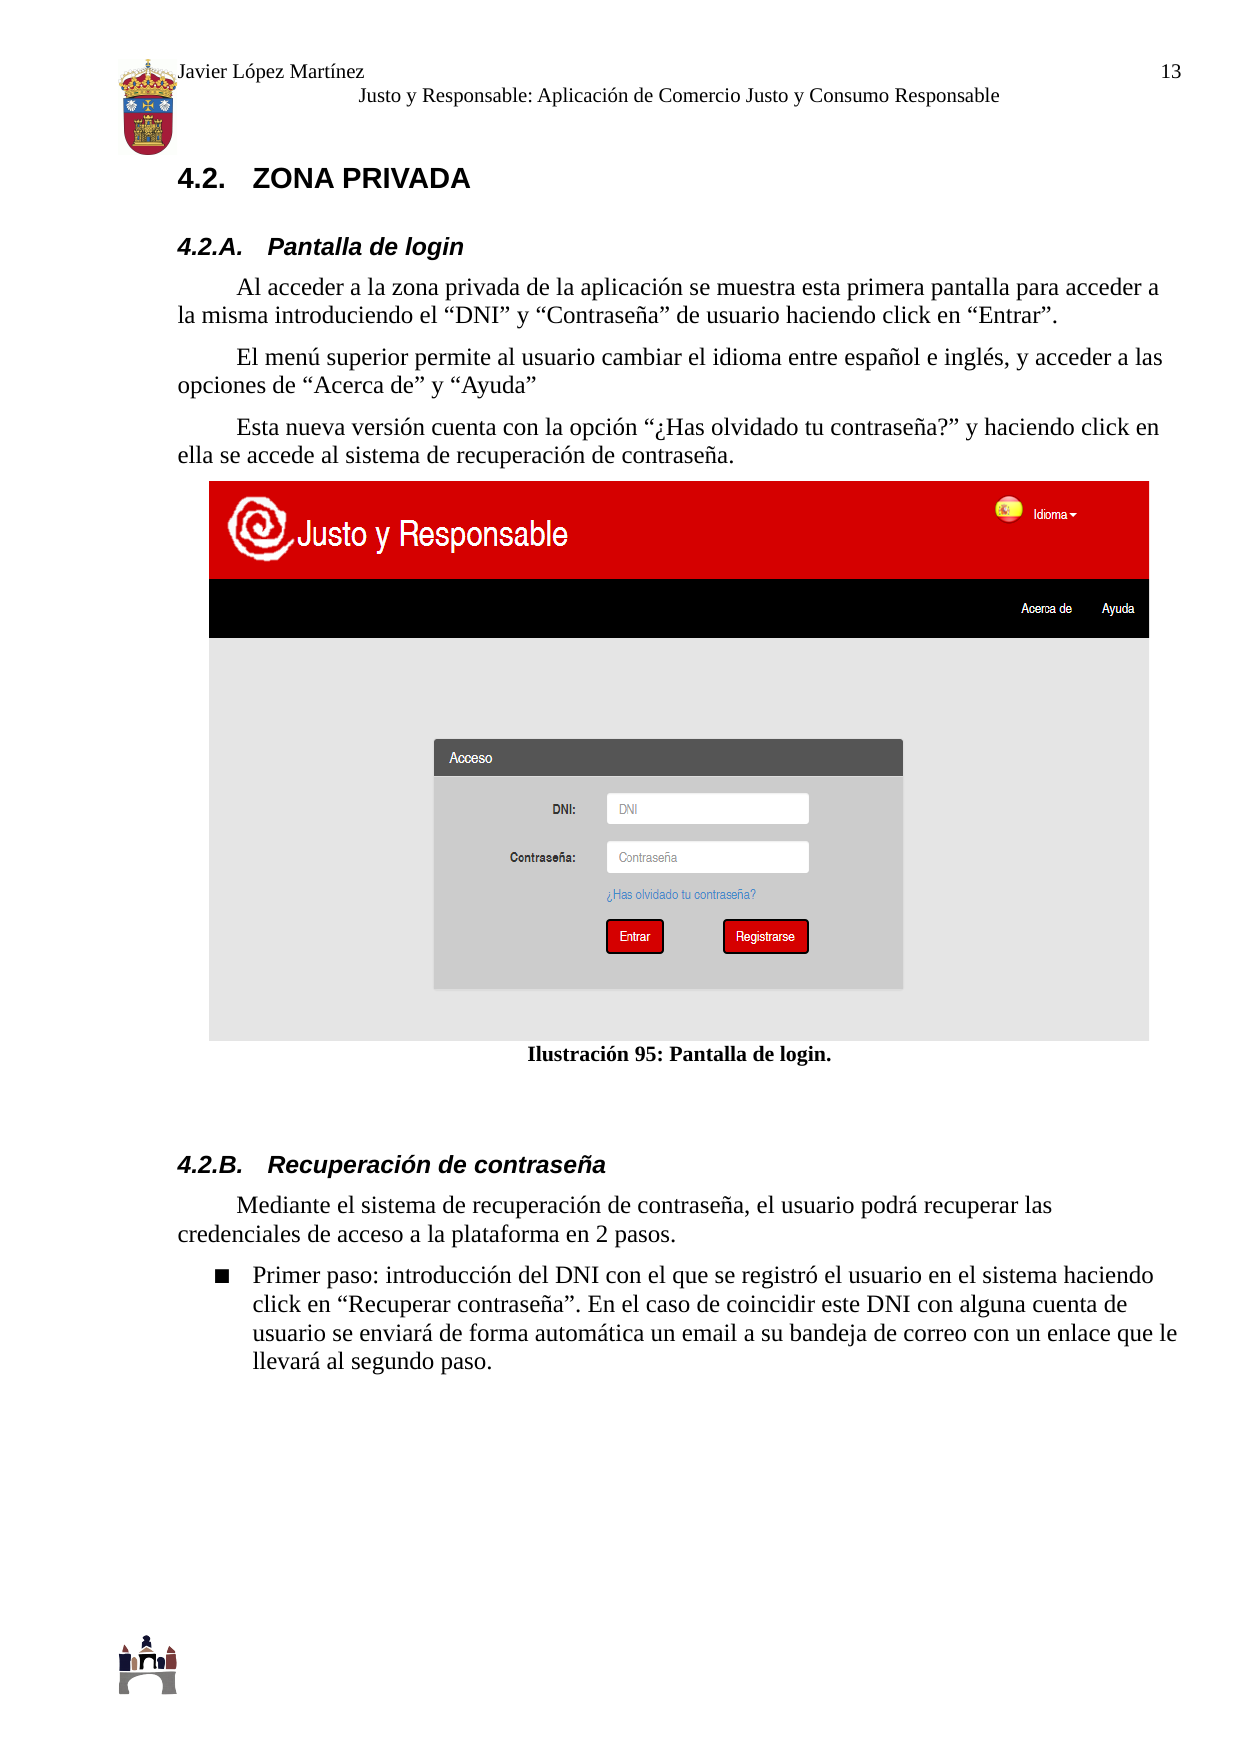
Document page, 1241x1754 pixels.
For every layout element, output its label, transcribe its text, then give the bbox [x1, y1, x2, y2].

list Ilustración 12: Pantalla de login. [209, 1041, 1149, 1066]
text El menú superior permite al usuario cambiar el idioma entre español e inglés, y acceder a las opciones de “Acerca de” y “Ayuda” [177, 342, 1181, 399]
text Mediante el sistema de recuperación de contraseña, el usuario podrá recuperar las credenciales de acceso a la plataforma en 2 pasos. [177, 1190, 1181, 1248]
subtitle Pantalla de login [177, 232, 1181, 260]
picture [118, 59, 178, 155]
subtitle ZONA PRIVADA [177, 161, 1181, 195]
text Esta nueva versión cuenta con la opción “¿Has olvidado tu contraseña?” y haciendo click en ella se accede al sistema de recuperación de contraseña. [177, 412, 1181, 469]
picture [118, 1634, 178, 1695]
subtitle Recuperación de contraseña [177, 1150, 1181, 1178]
picture [209, 481, 1150, 1041]
text Al acceder a la zona privada de la aplicación se muestra esta primera pantalla para acceder a la misma introduciendo el “DNI” y “Contraseña” de usuario haciendo click en “Entrar”. [177, 272, 1181, 329]
list Primer paso: introducción del DNI con el que se registró el usuario en el sistema haciendo click en “Recuperar contraseña”. En el caso de coincidir este DNI con alguna cuenta de usuario se enviará de forma automática un email a su bandeja de correo con un enlace que le llevará al segundo paso. [215, 1260, 1181, 1375]
